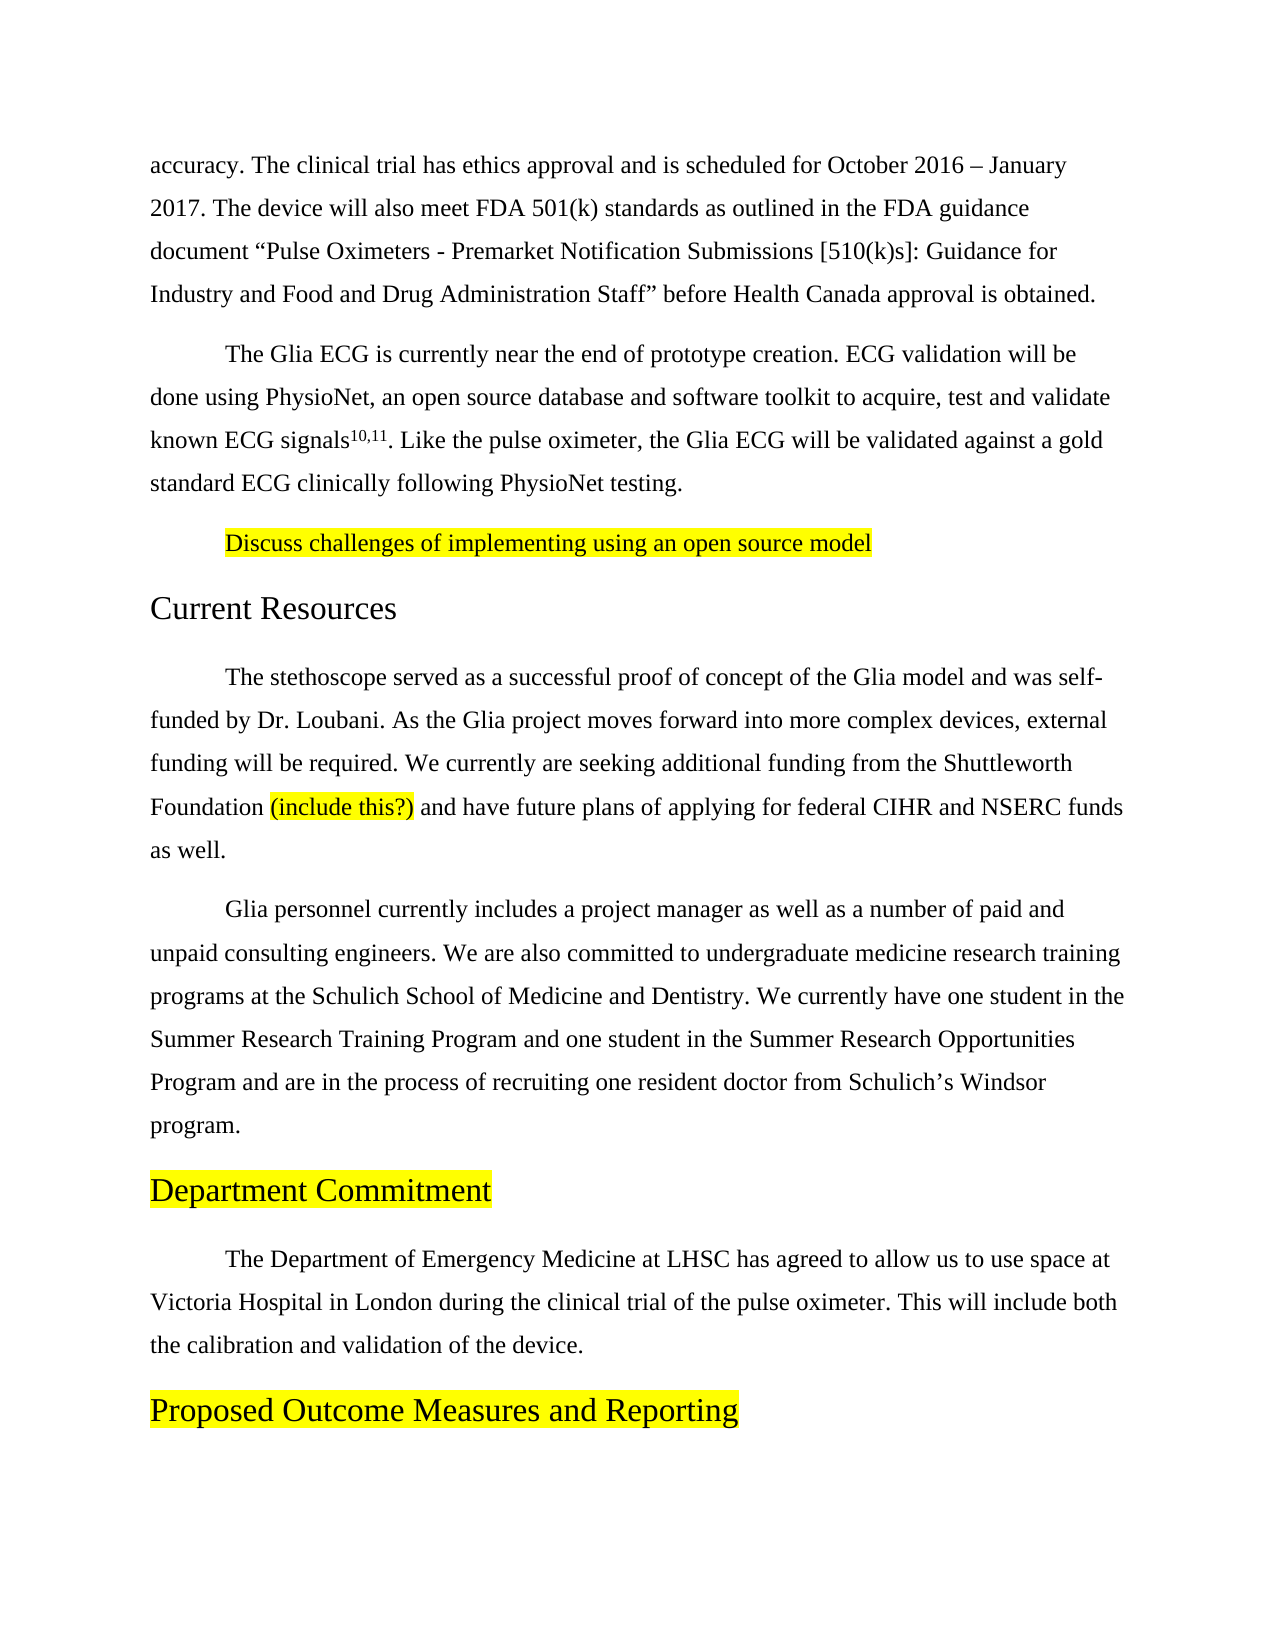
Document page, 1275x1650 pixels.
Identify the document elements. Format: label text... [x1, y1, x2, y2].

text The Glia ECG is currently near the end of prototype creation. ECG validation will be done using PhysioNet, an open source database and software toolkit to acquire, test and validate known ECG signals10,11. Like the pulse oximeter, the Glia ECG will be validated against a gold standard ECG clinically following PhysioNet testing. [150, 339, 1125, 497]
text Glia personnel currently includes a project manager as well as a number of paid and unpaid consulting engineers. We are also committed to undergraduate medicine research training programs at the Schulich School of Medicine and Dentistry. We currently have one student in the Summer Research Training Program and one student in the Summer Research Opportunities Program and are in the process of recruiting one resident doctor from Schulich’s Windsor program. [150, 894, 1125, 1139]
text The Department of Emergency Medicine at LHSC has agreed to allow us to use space at Victoria Hospital in London during the clinical trial of the pulse oximeter. This will include both the calibration and validation of the device. [150, 1244, 1125, 1359]
text Department Commitment [150, 1170, 1125, 1208]
text Current Resources [150, 588, 1125, 626]
text The stethoscope served as a successful proof of concept of the Glia model and was self-funded by Dr. Loubani. As the Glia project moves forward into more complex devices, external funding will be required. We currently are seeking additional funding from the Shuttleworth Foundation (include this?) and have future plans of applying for federal CIHR and NSERC funds as well. [150, 662, 1125, 863]
text Discuss challenges of implementing using an open source model [150, 528, 1125, 557]
text accuracy. The clinical trial has ethics approval and is scheduled for October 2016 – January 2017. The device will also meet FDA 501(k) standards as outlined in the FDA guidance document “Pulse Oximeters - Premarket Notification Submissions [510(k)s]: Guidance for Industry and Food and Drug Administration Staff” before Health Canada approval is obtained. [150, 150, 1125, 308]
text Proposed Outcome Measures and Reporting [150, 1390, 1125, 1428]
